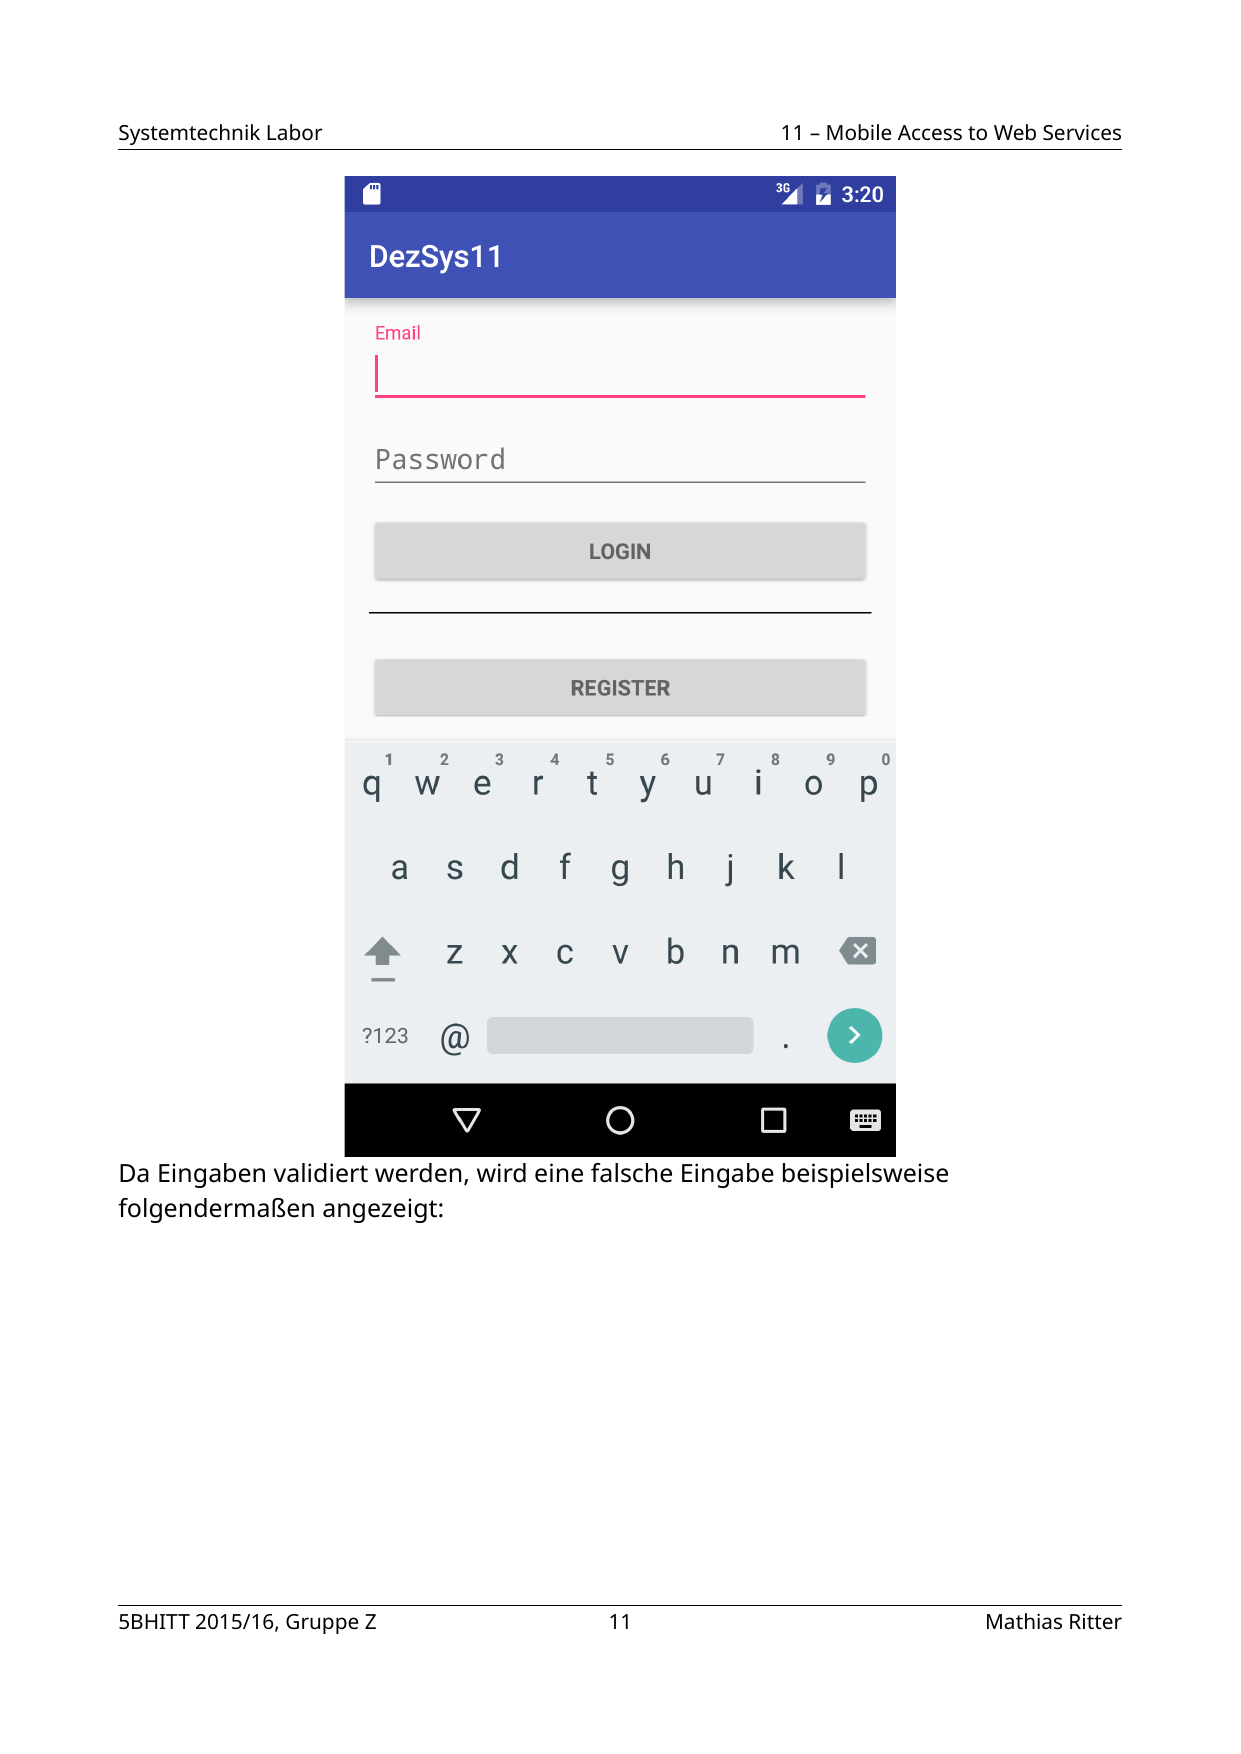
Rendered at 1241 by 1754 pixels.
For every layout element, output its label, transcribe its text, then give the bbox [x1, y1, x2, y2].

picture [344, 176, 896, 1157]
text Da Eingaben validiert werden, wird eine falsche Eingabe beispielsweise folgendermaßen angezeigt: [118, 714, 1122, 1224]
